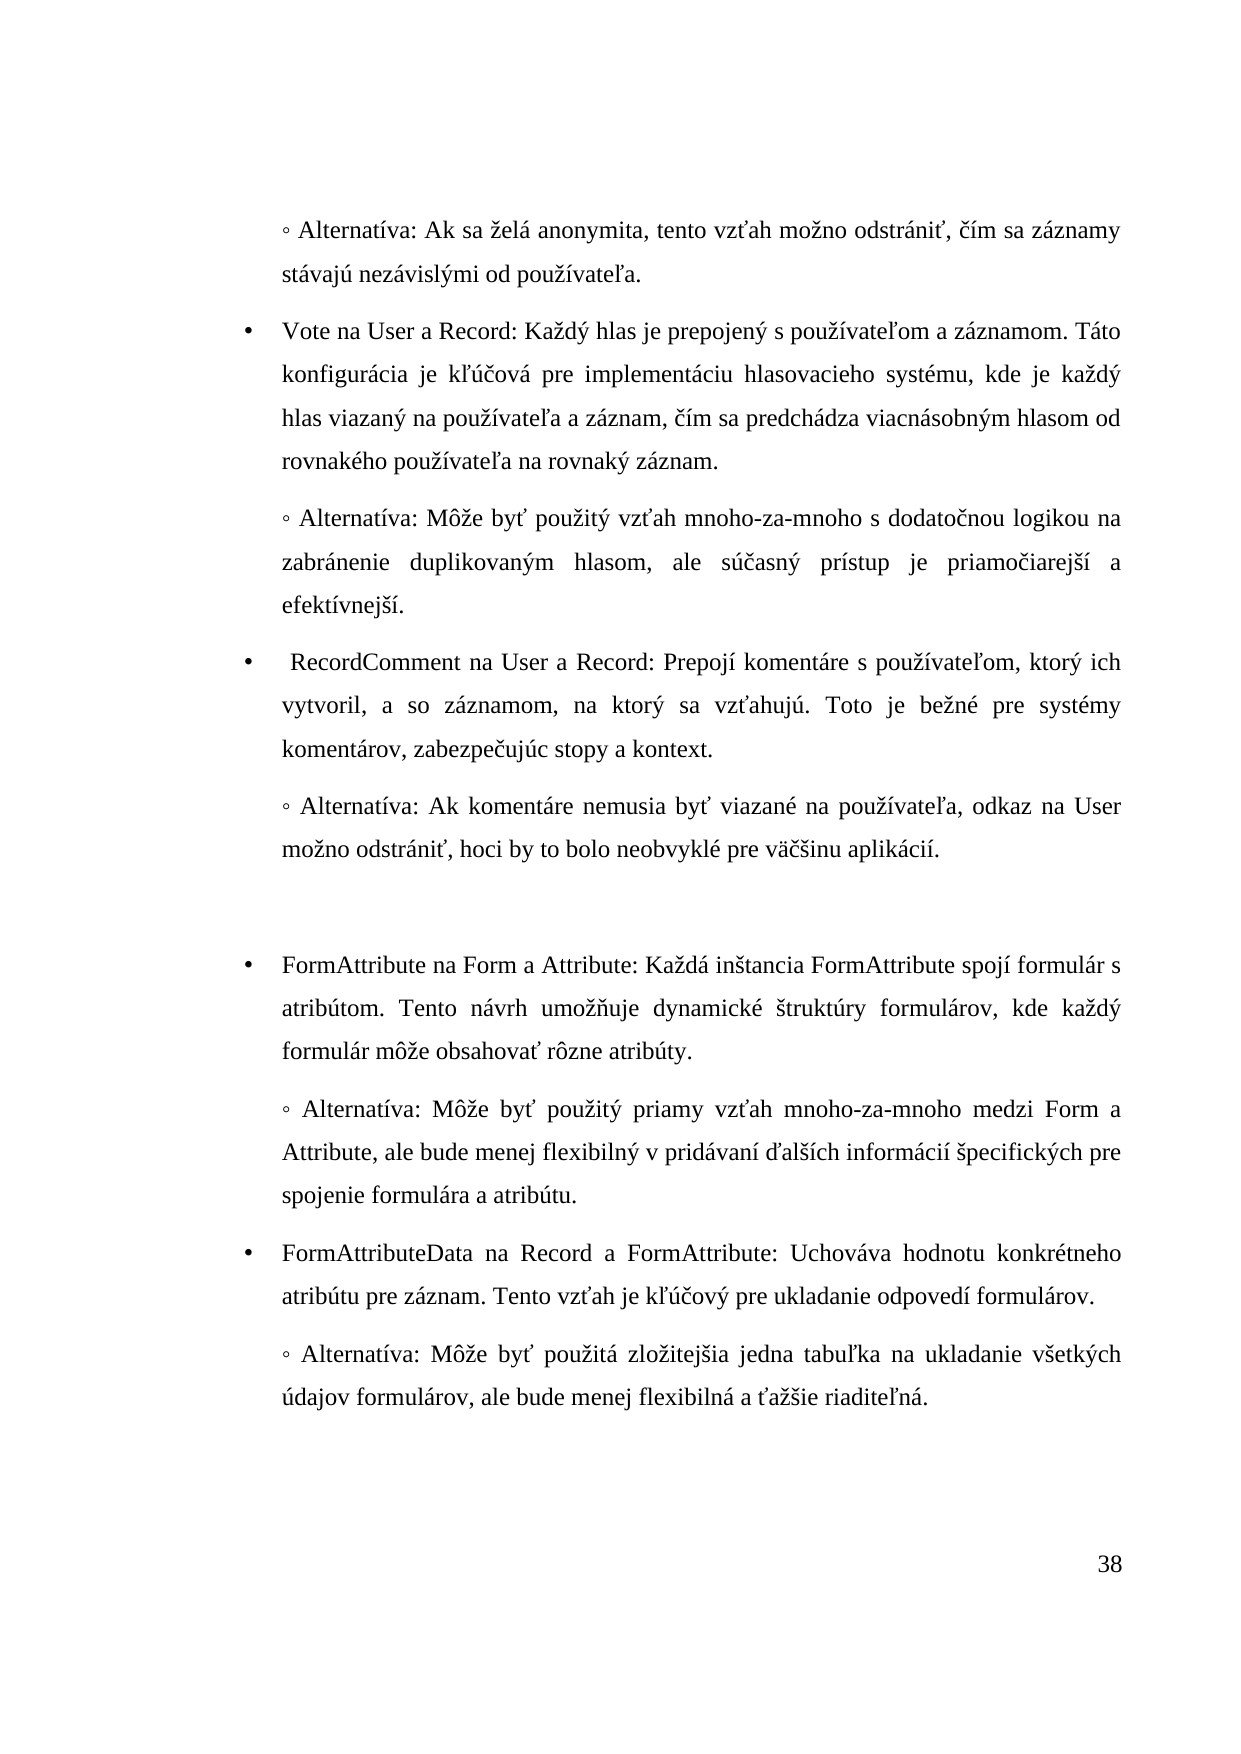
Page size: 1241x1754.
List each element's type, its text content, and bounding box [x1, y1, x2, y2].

list ◦ Alternatíva: Ak komentáre nemusia byť viazané na používateľa, odkaz na User možno odstrániť, hoci by to bolo neobvyklé pre väčšinu aplikácií. [244, 791, 1122, 863]
list ◦ Alternatíva: Môže byť použitá zložitejšia jedna tabuľka na ukladanie všetkých údajov formulárov, ale bude menej flexibilná a ťažšie riaditeľná. [244, 1339, 1122, 1411]
list FormAttribute na Form a Attribute: Každá inštancia FormAttribute spojí formulár s atribútom. Tento návrh umožňuje dynamické štruktúry formulárov, kde každý formulár môže obsahovať rôzne atribúty. [244, 950, 1122, 1065]
list FormAttributeData na Record a FormAttribute: Uchováva hodnotu konkrétneho atribútu pre záznam. Tento vzťah je kľúčový pre ukladanie odpovedí formulárov. [244, 1238, 1122, 1310]
list Vote na User a Record: Každý hlas je prepojený s používateľom a záznamom. Táto konfigurácia je kľúčová pre implementáciu hlasovacieho systému, kde je každý hlas viazaný na používateľa a záznam, čím sa predchádza viacnásobným hlasom od rovnakého používateľa na rovnaký záznam. [244, 316, 1122, 474]
list ◦ Alternatíva: Môže byť použitý vzťah mnoho-za-mnoho s dodatočnou logikou na zabránenie duplikovaným hlasom, ale súčasný prístup je priamočiarejší a efektívnejší. [244, 503, 1122, 618]
list ◦ Alternatíva: Môže byť použitý priamy vzťah mnoho-za-mnoho medzi Form a Attribute, ale bude menej flexibilný v pridávaní ďalších informácií špecifických pre spojenie formulára a atribútu. [244, 1094, 1122, 1209]
list ◦ Alternatíva: Ak sa želá anonymita, tento vzťah možno odstrániť, čím sa záznamy stávajú nezávislými od používateľa. [244, 216, 1122, 287]
list RecordComment na User a Record: Prepojí komentáre s používateľom, ktorý ich vytvoril, a so záznamom, na ktorý sa vzťahujú. Toto je bežné pre systémy komentárov, zabezpečujúc stopy a kontext. [244, 647, 1122, 762]
